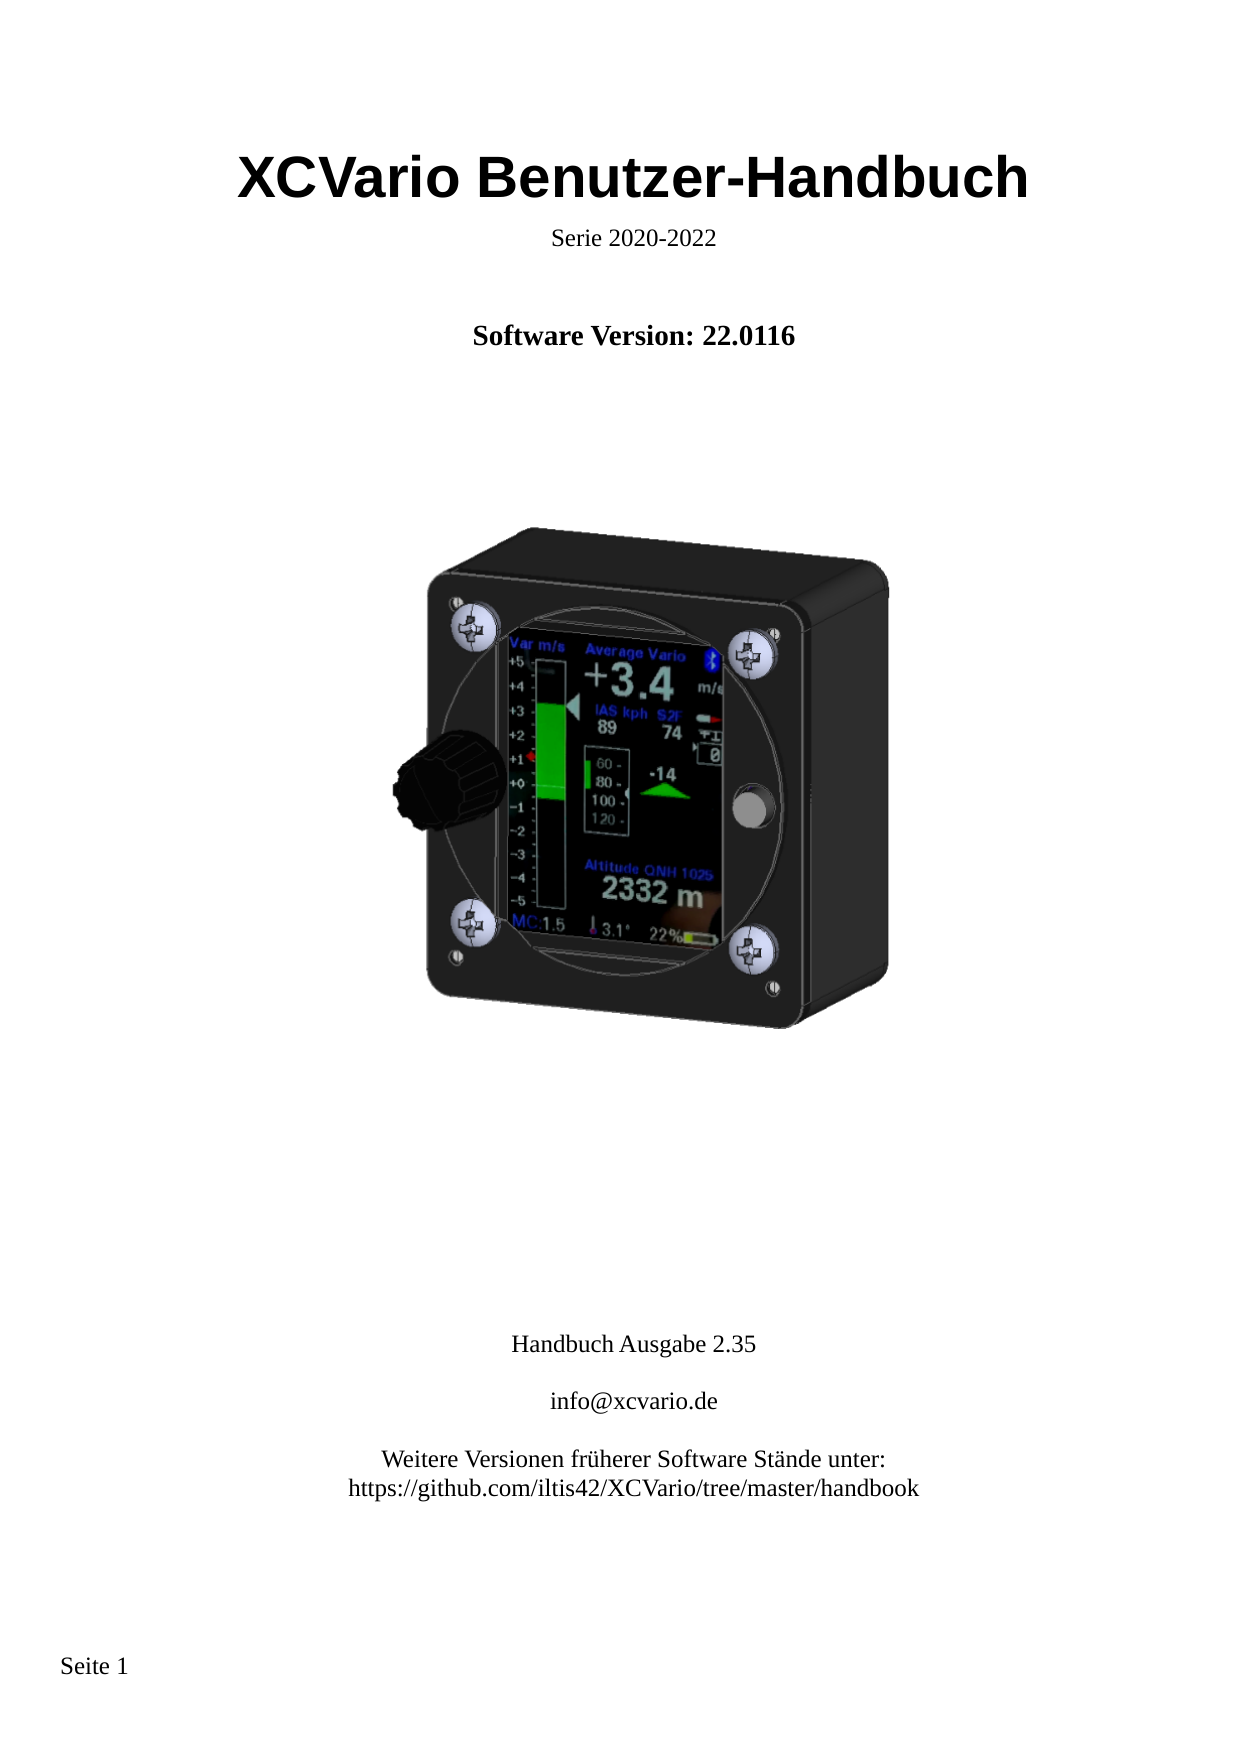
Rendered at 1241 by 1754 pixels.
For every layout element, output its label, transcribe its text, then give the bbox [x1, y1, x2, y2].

text Serie 2020-2022 [60, 223, 1207, 251]
title XCVario Benutzer-Handbuch [60, 143, 1207, 210]
text Software Version: 22.0116 [60, 318, 1207, 380]
text https://github.com/iltis42/XCVario/tree/master/handbook [60, 1473, 1207, 1501]
picture [376, 498, 891, 1030]
text Handbuch Ausgabe 2.35 [60, 1329, 1207, 1358]
text Weitere Versionen früherer Software Stände unter: [60, 1444, 1207, 1473]
text info@xcvario.de [60, 1386, 1207, 1415]
